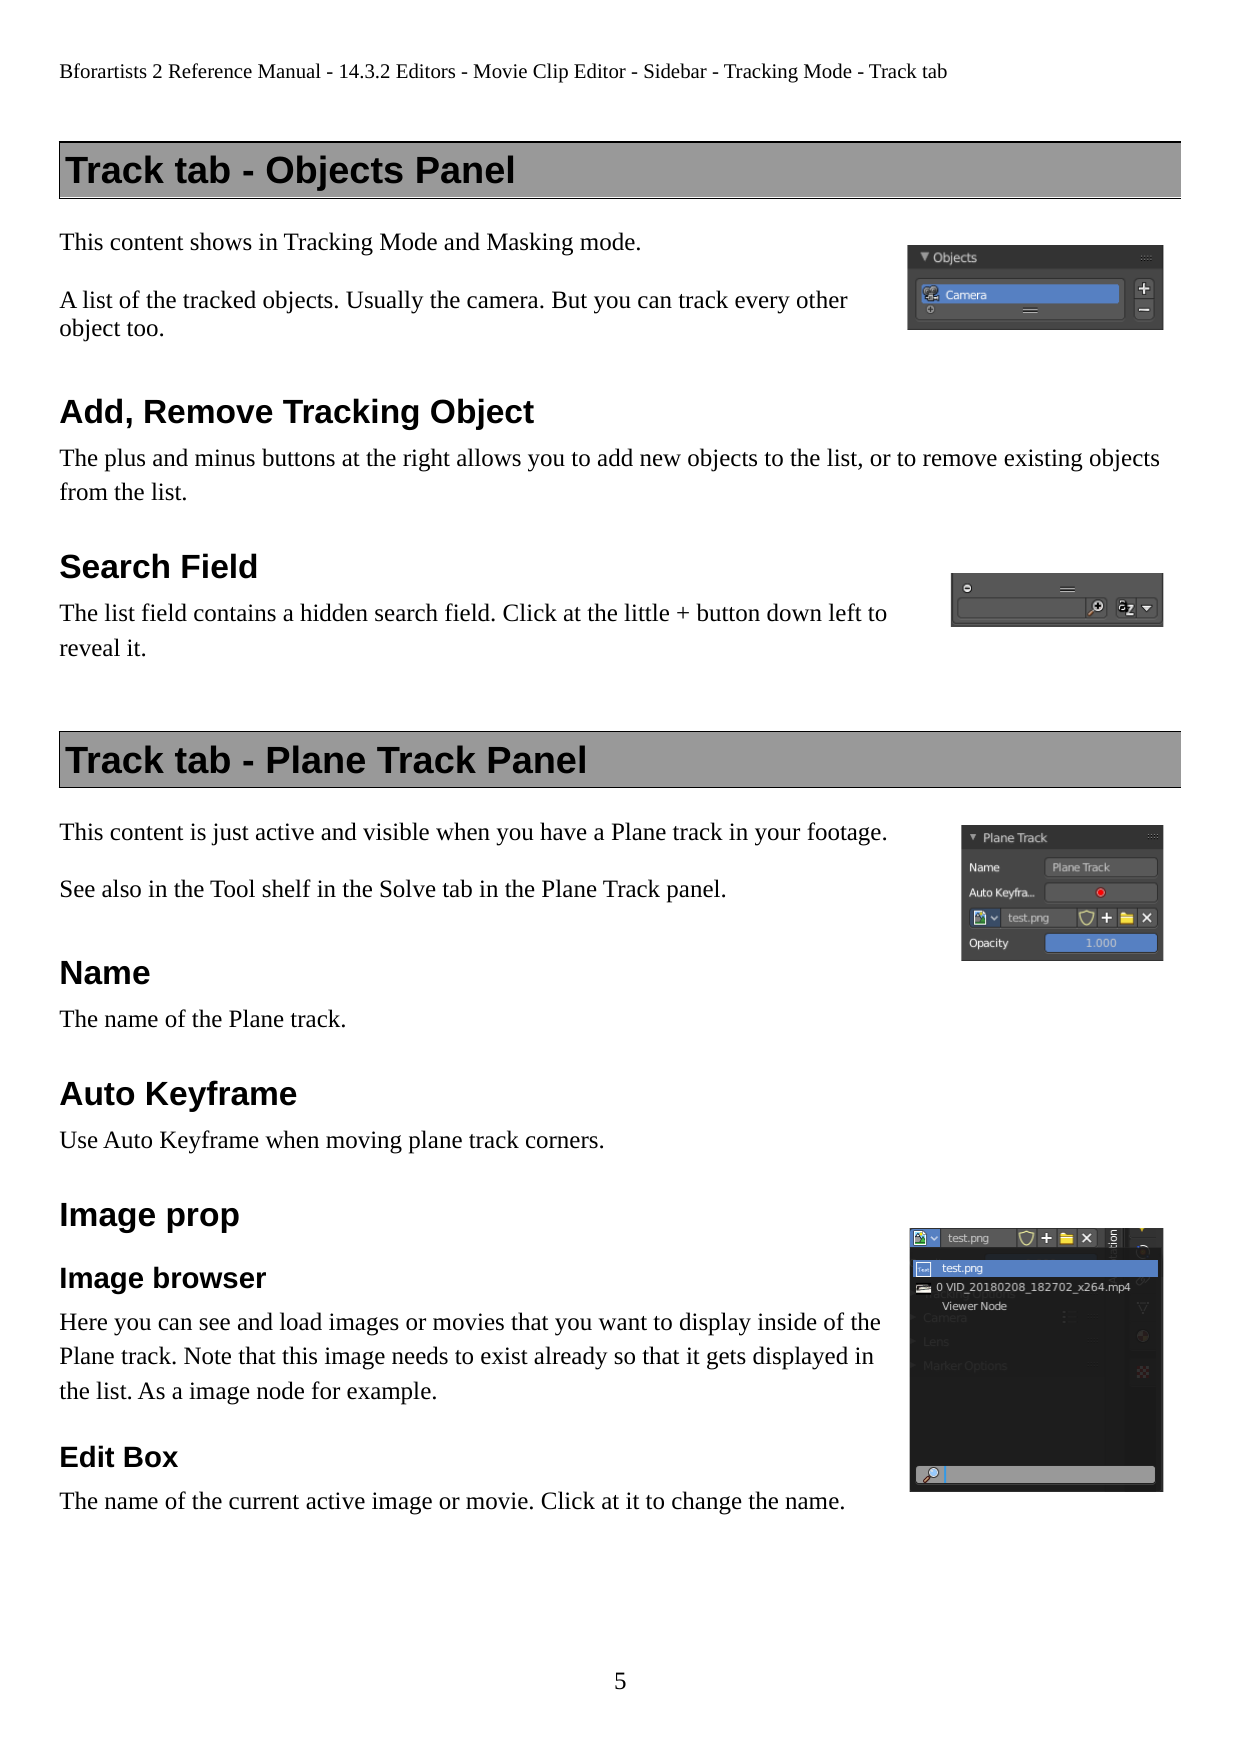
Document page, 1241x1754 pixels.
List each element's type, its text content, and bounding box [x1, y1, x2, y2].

picture [907, 245, 1164, 330]
text This content is just active and visible when you have a Plane track in your footage. [59, 817, 1181, 846]
text A list of the tracked objects. Usually the camera. But you can track every other object too. [59, 285, 1181, 342]
subtitle Edit Box [59, 1439, 909, 1473]
text Here you can see and load images or movies that you want to display inside of the Plane track. Note that this image needs to exist already so that it gets displayed in the list. As a image node for example. [59, 1307, 909, 1405]
text The plus and minus buttons at the right allows you to add new objects to the list, or to remove existing objects from the list. [59, 443, 1181, 506]
text This content shows in Tracking Mode and Masking mode. [59, 227, 1181, 256]
subtitle Name [59, 953, 1181, 992]
text See also in the Tool shelf in the Solve tab in the Plane Track panel. [59, 874, 961, 903]
picture [909, 1228, 1164, 1492]
picture [961, 825, 1164, 961]
subtitle [1164, 1439, 1181, 1473]
subtitle Image browser [59, 1261, 909, 1294]
picture [950, 573, 1164, 627]
subtitle Auto Keyframe [59, 1074, 1181, 1113]
subtitle Add, Remove Tracking Object [59, 392, 1181, 431]
text The name of the current active image or movie. Click at it to change the name. [59, 1486, 1181, 1514]
table_header Track tab - Plane Track Panel [60, 732, 1181, 787]
text Use Auto Keyframe when moving plane track corners. [59, 1125, 1181, 1154]
text The list field contains a hidden search field. Click at the little + button down left to reveal it. [59, 598, 1181, 662]
subtitle Search Field [59, 547, 1181, 586]
text The name of the Plane track. [59, 1004, 1181, 1033]
table_header Track tab - Objects Panel [60, 143, 1181, 197]
subtitle Image prop [59, 1195, 1181, 1234]
subtitle [1164, 1261, 1181, 1294]
